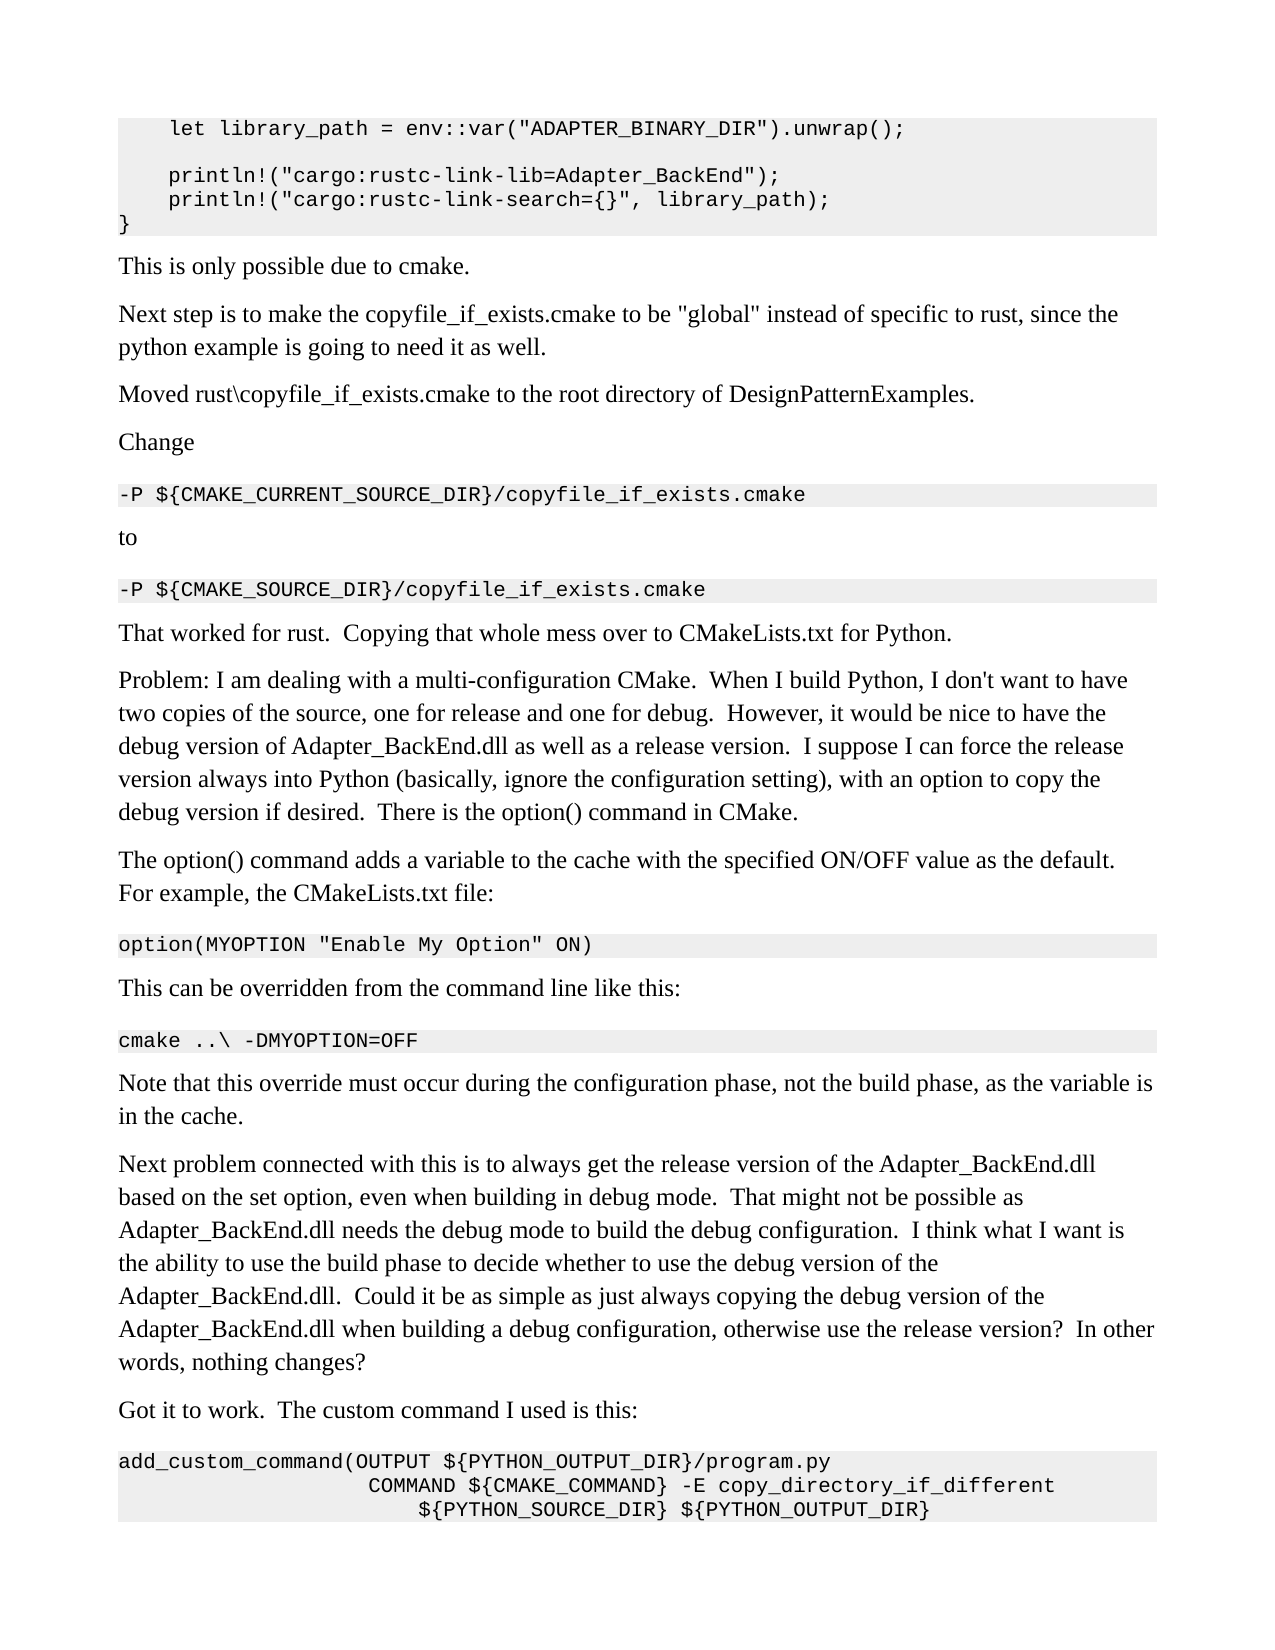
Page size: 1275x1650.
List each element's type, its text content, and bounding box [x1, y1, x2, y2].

text cmake ..\ -DMYOPTION=OFF [118, 1030, 1157, 1053]
text -P ${CMAKE_SOURCE_DIR}/copyfile_if_exists.cmake [118, 579, 1157, 603]
text } [118, 213, 1157, 236]
text COMMAND ${CMAKE_COMMAND} -E copy_directory_if_different [118, 1475, 1157, 1498]
text Next step is to make the copyfile_if_exists.cmake to be "global" instead of specific to rust, since the python example is going to need it as well. [118, 299, 1157, 361]
text println!("cargo:rustc-link-lib=Adapter_BackEnd"); [118, 165, 1157, 189]
text Next problem connected with this is to always get the release version of the Adapter_BackEnd.dll based on the set option, even when building in debug mode. That might not be possible as Adapter_BackEnd.dll needs the debug mode to build the debug configuration. I think what I want is the ability to use the build phase to decide whether to use the debug version of the Adapter_BackEnd.dll. Could it be as simple as just always copying the debug version of the Adapter_BackEnd.dll when building a debug configuration, otherwise use the release version? In other words, nothing changes? [118, 1149, 1157, 1376]
text add_custom_command(OUTPUT ${PYTHON_OUTPUT_DIR}/program.py [118, 1451, 1157, 1475]
text println!("cargo:rustc-link-search={}", library_path); [118, 189, 1157, 213]
text That worked for rust. Copying that whole mess over to CMakeLists.txt for Python. [118, 618, 1157, 646]
text Problem: I am dealing with a multi-configuration CMake. When I build Python, I don't want to have two copies of the source, one for release and one for debug. However, it would be nice to have the debug version of Adapter_BackEnd.dll as well as a release version. I suppose I can force the release version always into Python (basically, ignore the configuration setting), with an option to copy the debug version if desired. There is the option() command in CMake. [118, 665, 1157, 826]
text to [118, 522, 1157, 551]
text ${PYTHON_SOURCE_DIR} ${PYTHON_OUTPUT_DIR} [118, 1498, 1157, 1522]
text Note that this override must occur during the configuration phase, not the build phase, as the variable is in the cache. [118, 1068, 1157, 1130]
text Got it to work. The custom command I used is this: [118, 1395, 1157, 1423]
text This is only possible due to cmake. [118, 251, 1157, 280]
text -P ${CMAKE_CURRENT_SOURCE_DIR}/copyfile_if_exists.cmake [118, 484, 1157, 507]
text The option() command adds a variable to the cache with the specified ON/OFF value as the default. For example, the CMakeLists.txt file: [118, 845, 1157, 907]
text option(MYOPTION "Enable My Option" ON) [118, 934, 1157, 958]
text This can be overridden from the command line like this: [118, 973, 1157, 1002]
text Change [118, 427, 1157, 456]
text let library_path = env::var("ADAPTER_BINARY_DIR").unwrap(); [118, 118, 1157, 142]
text Moved rust\copyfile_if_exists.cmake to the root directory of DesignPatternExamples. [118, 379, 1157, 408]
